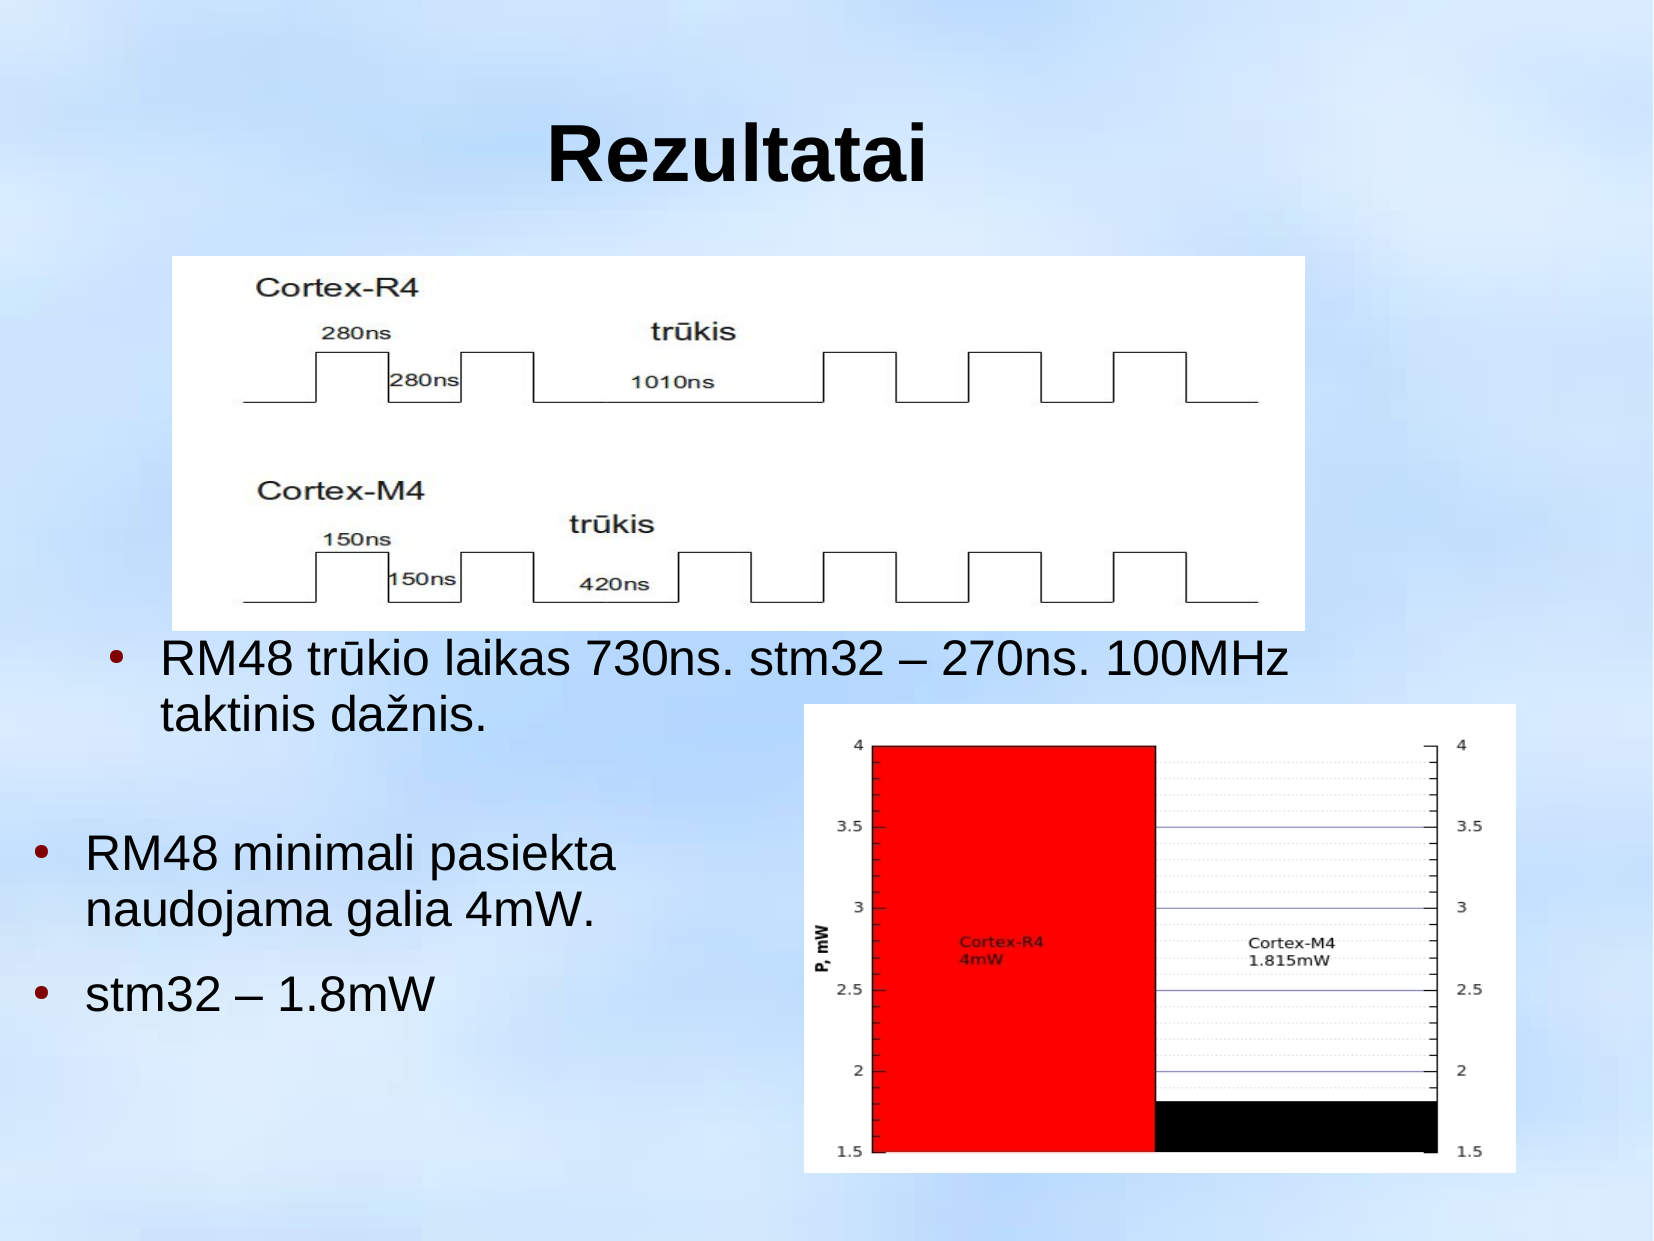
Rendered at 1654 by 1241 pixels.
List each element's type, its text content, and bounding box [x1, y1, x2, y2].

list RM48 trūkio laikas 730ns. stm32 – 270ns. 100MHz taktinis dažnis. [89, 630, 1425, 742]
picture [0, 0, 1654, 1241]
list RM48 minimali pasiekta naudojama galia 4mW. stm32 – 1.8mW [14, 825, 690, 1023]
title Rezultatai [58, 107, 1417, 199]
